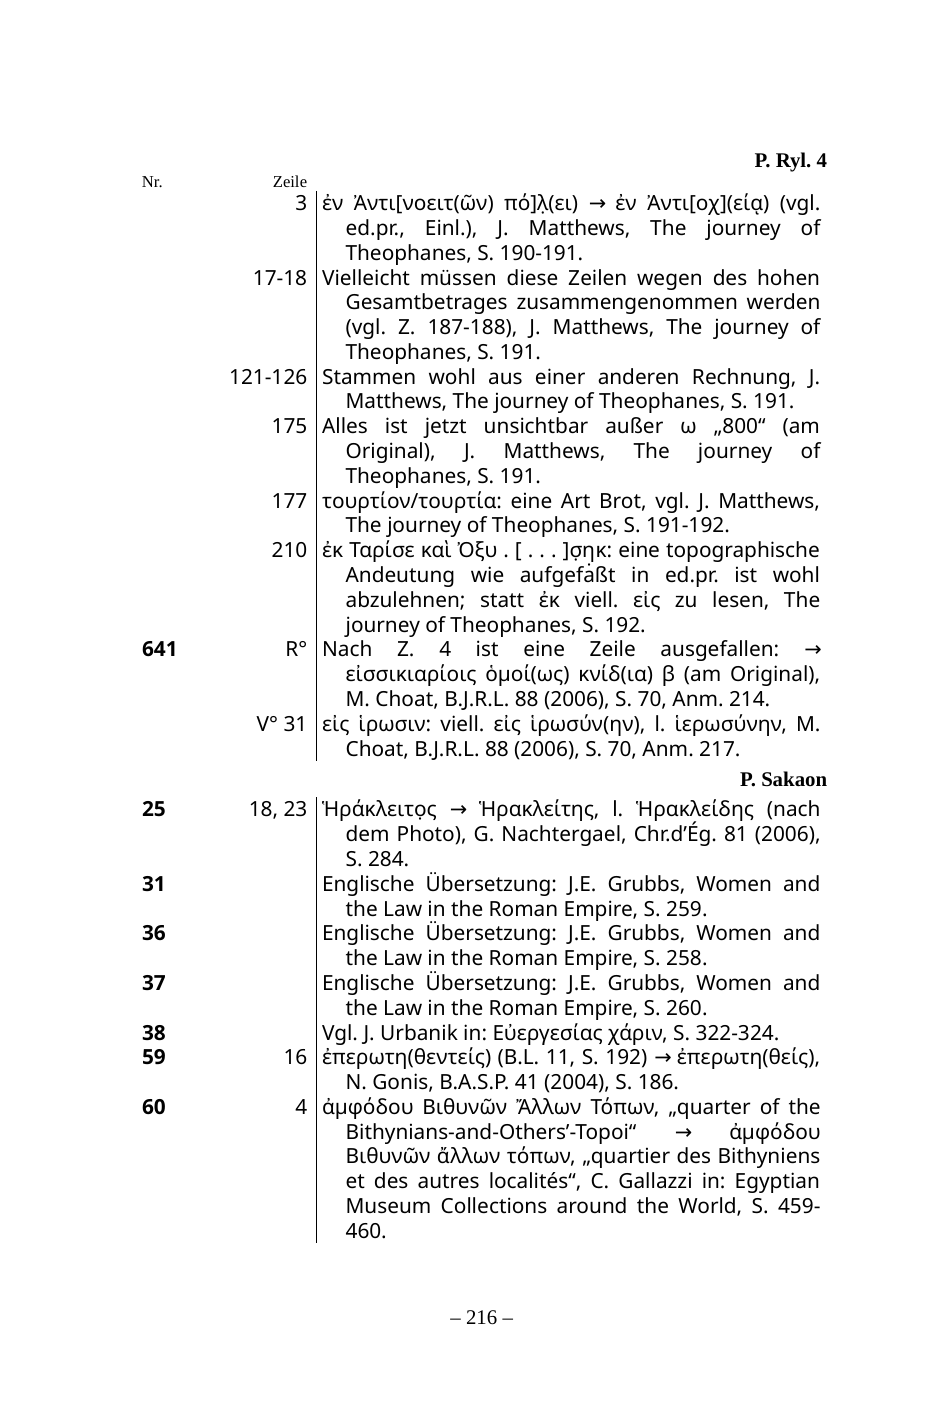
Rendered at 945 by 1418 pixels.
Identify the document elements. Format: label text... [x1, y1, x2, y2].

table_cell Englische Übersetzung: J.E. Grubbs, Women and the Law in the Roman Empire, S. 258. [317, 921, 827, 971]
table_cell 177 [136, 488, 316, 538]
table_cell Alles ist jetzt unsichtbar außer ω „800“ (am Original), J. Matthews, The journey of Theophanes, S. 191. [317, 414, 827, 488]
table_cell 59 [136, 1045, 224, 1094]
table_cell ἐπερωτη(θεντείς) (B.L. 11, S. 192) → ἐπερωτη(θείς), N. Gonis, B.A.S.P. 41 (2004), S. 186. [317, 1045, 827, 1094]
table_cell 36 [136, 921, 316, 971]
table_cell 175 [136, 414, 316, 488]
table_cell 3 [136, 191, 316, 265]
table_cell Nach Z. 4 ist eine Zeile ausgefallen: → εἰσσικιαρίοις ὁμοί(ως) κνίδ(ια) β (am Original), M. Choat, B.J.R.L. 88 (2006), S. 70, Anm. 214. [317, 637, 827, 711]
table_header Ἡράκλειτο̣ς → Ἡρακλείτης, l. Ἡρακλείδης (nach dem Photo), G. Nachtergael, Chr.d’Ég. 81 (2006), S. 284. [317, 797, 827, 871]
table_cell Englische Übersetzung: J.E. Grubbs, Women and the Law in the Roman Empire, S. 260. [317, 971, 827, 1020]
table_cell 121-126 [136, 364, 316, 414]
table_cell 210 [136, 538, 316, 637]
table_cell 38 [136, 1020, 316, 1045]
table_header 25 [136, 797, 224, 871]
table_cell Vgl. J. Urbanik in: Εὐεργεσίας χάριν, S. 322-324. [317, 1020, 827, 1045]
table_cell εἰς ἱρωσιν: viell. εἰς ἱρωσύν(ην), l. ἱερωσύνην, M. Choat, B.J.R.L. 88 (2006), S. 70, Anm. 217. [317, 711, 827, 761]
table_cell ἐν Ἀντι[νοειτ(ῶν) πό]λ̣(ει) → ἐν Ἀντι[οχ](είᾳ) (vgl. ed.pr., Einl.), J. Matthews, The journey of Theophanes, S. 190-191. [317, 191, 827, 265]
subtitle P. Sakaon [136, 767, 827, 791]
table_cell 60 [136, 1095, 224, 1243]
table_cell ἀμφόδου Βιθυνῶν Ἄλλων Τόπων, „quarter of the Bithynians-and-Others’-Topoi“ → ἀμφόδου Βιθυνῶν ἄλλων τόπων, „quartier des Bithyniens et des autres localités“, C. Gallazzi in: Egyptian Museum Collections around the World, S. 459-460. [317, 1095, 827, 1243]
table_cell τουρτίον/τουρτία: eine Art Brot, vgl. J. Matthews, The journey of Theophanes, S. 191-192. [317, 488, 827, 538]
table_cell 641 [136, 637, 224, 711]
table_cell V° 31 [136, 711, 316, 761]
table_cell 37 [136, 971, 316, 1020]
table_cell 17-18 [136, 265, 316, 364]
table_cell R° [224, 637, 316, 711]
table_cell ἐκ Ταρίσε καὶ Ὀξυ . [ . . . ]σ̣η̣κ: eine topographische Andeutung wie aufgefaßt in ed.pr. ist wohl abzulehnen; statt ἐκ viell. εἰς zu lesen, The journey of Theophanes, S. 192. [317, 538, 827, 637]
table_cell Stammen wohl aus einer anderen Rechnung, J. Matthews, The journey of Theophanes, S. 191. [317, 364, 827, 414]
table_cell 16 [224, 1045, 316, 1094]
table_cell Englische Übersetzung: J.E. Grubbs, Women and the Law in the Roman Empire, S. 259. [317, 871, 827, 921]
table_cell Vielleicht müssen diese Zeilen wegen des hohen Gesamtbetrages zusammengenommen werden (vgl. Z. 187-188), J. Matthews, The journey of Theophanes, S. 191. [317, 265, 827, 364]
table_cell 4 [224, 1095, 316, 1243]
table_header 18, 23 [224, 797, 316, 871]
table_cell 31 [136, 871, 316, 921]
